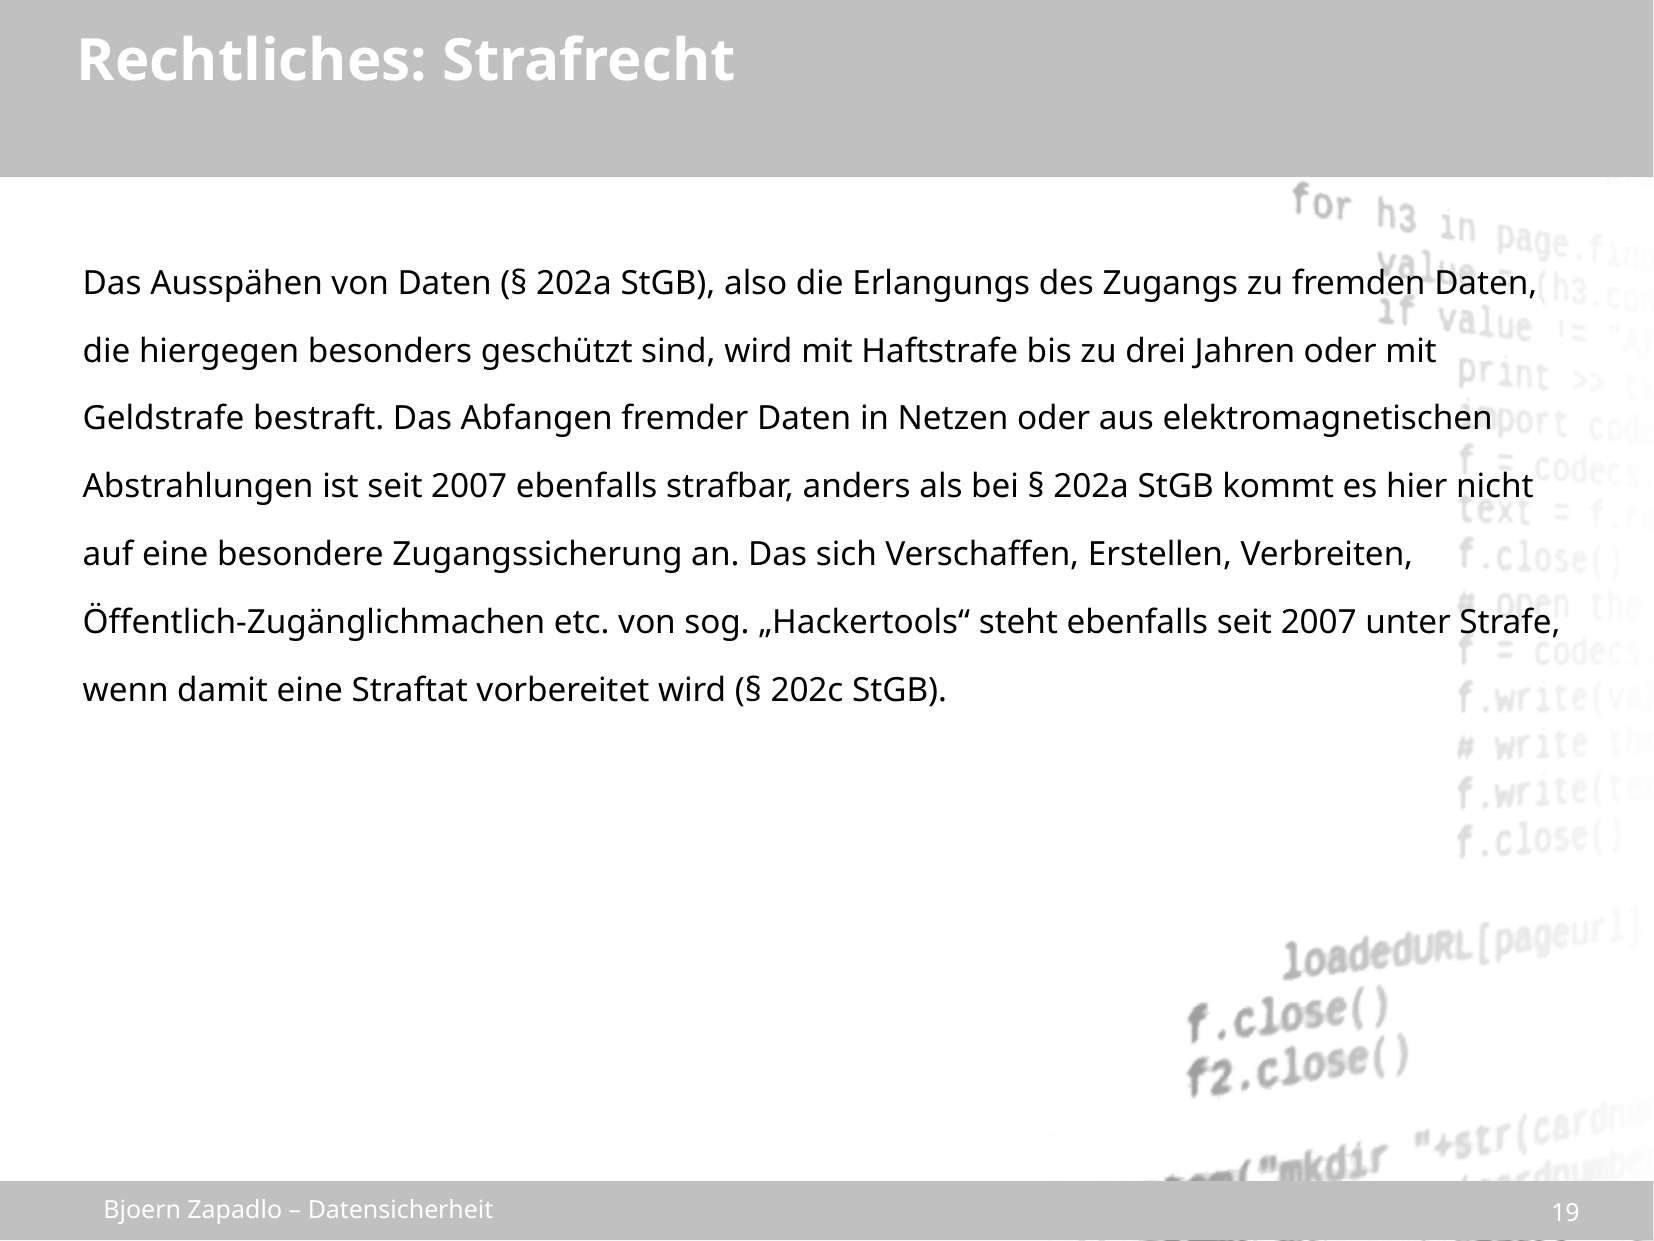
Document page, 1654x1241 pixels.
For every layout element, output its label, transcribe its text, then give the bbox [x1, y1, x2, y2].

picture [0, 178, 1654, 1181]
list Das Ausspähen von Daten (§ 202a StGB), also die Erlangungs des Zugangs zu fremden Daten, die hiergegen besonders geschützt sind, wird mit Haftstrafe bis zu drei Jahren oder mit Geldstrafe bestraft. Das Abfangen fremder Daten in Netzen oder aus elektromagnetischen Abstrahlungen ist seit 2007 ebenfalls strafbar, anders als bei § 202a StGB kommt es hier nicht auf eine besondere Zugangssicherung an. Das sich Verschaffen, Erstellen, Verbreiten, Öffentlich-Zugänglichmachen etc. von sog. „Hackertools“ steht ebenfalls seit 2007 unter Strafe, wenn damit eine Straftat vorbereitet wird (§ 202c StGB). [82, 236, 1571, 1152]
title Rechtliches: Strafrecht [76, 17, 1565, 178]
